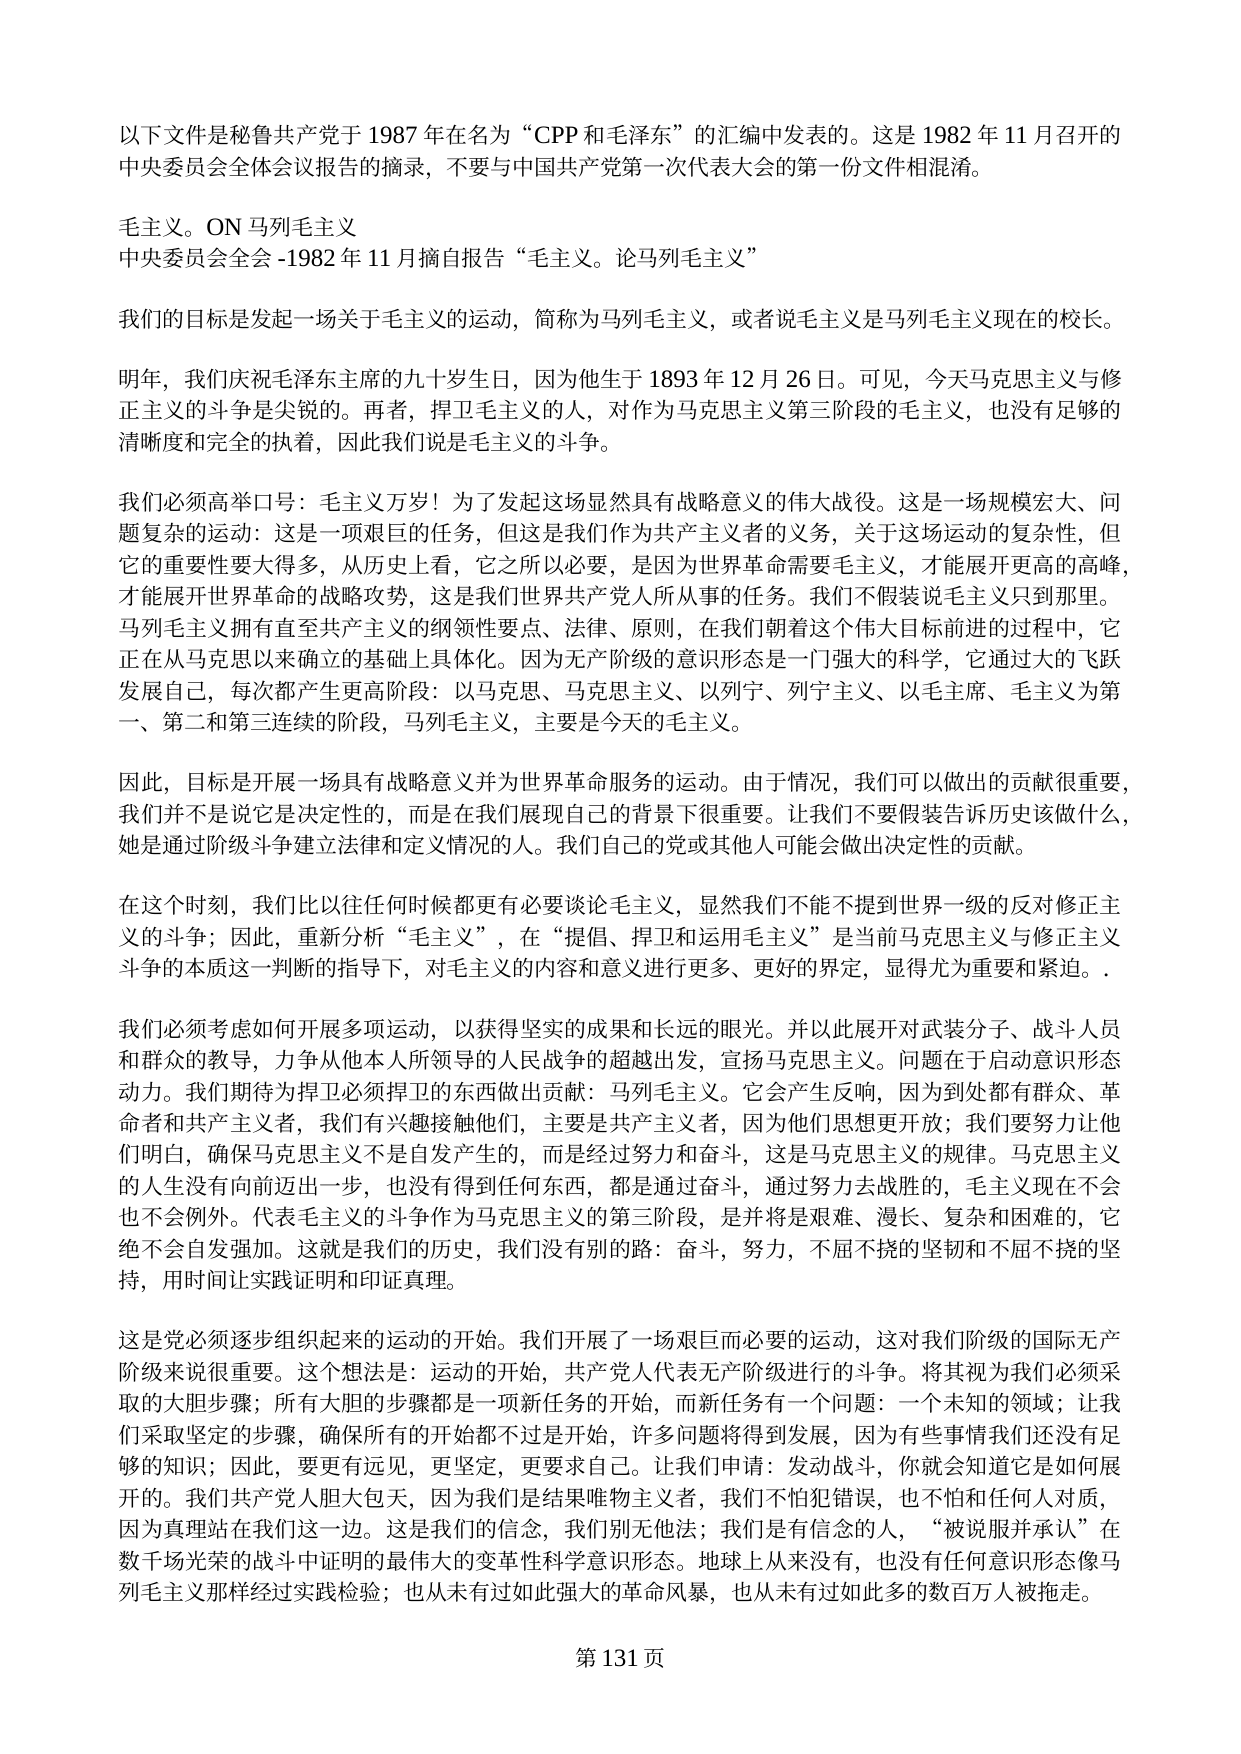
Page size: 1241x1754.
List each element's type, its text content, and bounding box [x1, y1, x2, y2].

text 明年，我们庆祝毛泽东主席的九十岁生日，因为他生于1893年12月26日。可见，今天马克思主义与修正主义的斗争是尖锐的。再者，捍卫毛主义的人，对作为马克思主义第三阶段的毛主义，也没有足够的清晰度和完全的执着，因此我们说是毛主义的斗争。 [118, 362, 1122, 456]
text 在这个时刻，我们比以往任何时候都更有必要谈论毛主义，显然我们不能不提到世界一级的反对修正主义的斗争；因此，重新分析“毛主义”，在“提倡、捍卫和运用毛主义”是当前马克思主义与修正主义斗争的本质这一判断的指导下，对毛主义的内容和意义进行更多、更好的界定，显得尤为重要和紧迫。. [118, 889, 1122, 983]
text 这是党必须逐步组织起来的运动的开始。我们开展了一场艰巨而必要的运动，这对我们阶级的国际无产阶级来说很重要。这个想法是：运动的开始，共产党人代表无产阶级进行的斗争。将其视为我们必须采取的大胆步骤；所有大胆的步骤都是一项新任务的开始，而新任务有一个问题：一个未知的领域；让我们采取坚定的步骤，确保所有的开始都不过是开始，许多问题将得到发展，因为有些事情我们还没有足够的知识；因此，要更有远见，更坚定，更要求自己。让我们申请：发动战斗，你就会知道它是如何展开的。我们共产党人胆大包天，因为我们是结果唯物主义者，我们不怕犯错误，也不怕和任何人对质，因为真理站在我们这一边。这是我们的信念，我们别无他法；我们是有信念的人，“被说服并承认”在数千场光荣的战斗中证明的最伟大的变革性科学意识形态。地球上从来没有，也没有任何意识形态像马列毛主义那样经过实践检验；也从未有过如此强大的革命风暴，也从未有过如此多的数百万人被拖走。 [118, 1324, 1122, 1607]
text 我们必须考虑如何开展多项运动，以获得坚实的成果和长远的眼光。并以此展开对武装分子、战斗人员和群众的教导，力争从他本人所领导的人民战争的超越出发，宣扬马克思主义。问题在于启动意识形态动力。我们期待为捍卫必须捍卫的东西做出贡献：马列毛主义。它会产生反响，因为到处都有群众、革命者和共产主义者，我们有兴趣接触他们，主要是共产主义者，因为他们思想更开放；我们要努力让他们明白，确保马克思主义不是自发产生的，而是经过努力和奋斗，这是马克思主义的规律。马克思主义的人生没有向前迈出一步，也没有得到任何东西，都是通过奋斗，通过努力去战胜的，毛主义现在不会也不会例外。代表毛主义的斗争作为马克思主义的第三阶段，是并将是艰难、漫长、复杂和困难的，它绝不会自发强加。这就是我们的历史，我们没有别的路：奋斗，努力，不屈不挠的坚韧和不屈不挠的坚持，用时间让实践证明和印证真理。 [118, 1012, 1122, 1295]
text 因此，目标是开展一场具有战略意义并为世界革命服务的运动。由于情况，我们可以做出的贡献很重要，我们并不是说它是决定性的，而是在我们展现自己的背景下很重要。让我们不要假装告诉历史该做什么，她是通过阶级斗争建立法律和定义情况的人。我们自己的党或其他人可能会做出决定性的贡献。 [118, 766, 1122, 860]
text 中央委员会全会 -1982年11月摘自报告“毛主义。论马列毛主义” [118, 242, 1122, 273]
text 毛主义。ON马列毛主义 [118, 210, 1122, 242]
text 以下文件是秘鲁共产党于1987年在名为“CPP和毛泽东”的汇编中发表的。这是1982年11月召开的中央委员会全体会议报告的摘录，不要与中国共产党第一次代表大会的第一份文件相混淆。 [118, 118, 1122, 181]
text 我们必须高举口号：毛主义万岁！为了发起这场显然具有战略意义的伟大战役。这是一场规模宏大、问题复杂的运动：这是一项艰巨的任务，但这是我们作为共产主义者的义务，关于这场运动的复杂性，但它的重要性要大得多，从历史上看，它之所以必要，是因为世界革命需要毛主义，才能展开更高的高峰，才能展开世界革命的战略攻势，这是我们世界共产党人所从事的任务。我们不假装说毛主义只到那里。马列毛主义拥有直至共产主义的纲领性要点、法律、原则，在我们朝着这个伟大目标前进的过程中，它正在从马克思以来确立的基础上具体化。因为无产阶级的意识形态是一门强大的科学，它通过大的飞跃发展自己，每次都产生更高阶段：以马克思、马克思主义、以列宁、列宁主义、以毛主席、毛主义为第一、第二和第三连续的阶段，马列毛主义，主要是今天的毛主义。 [118, 485, 1122, 737]
text 我们的目标是发起一场关于毛主义的运动，简称为马列毛主义，或者说毛主义是马列毛主义现在的校长。 [118, 302, 1122, 333]
